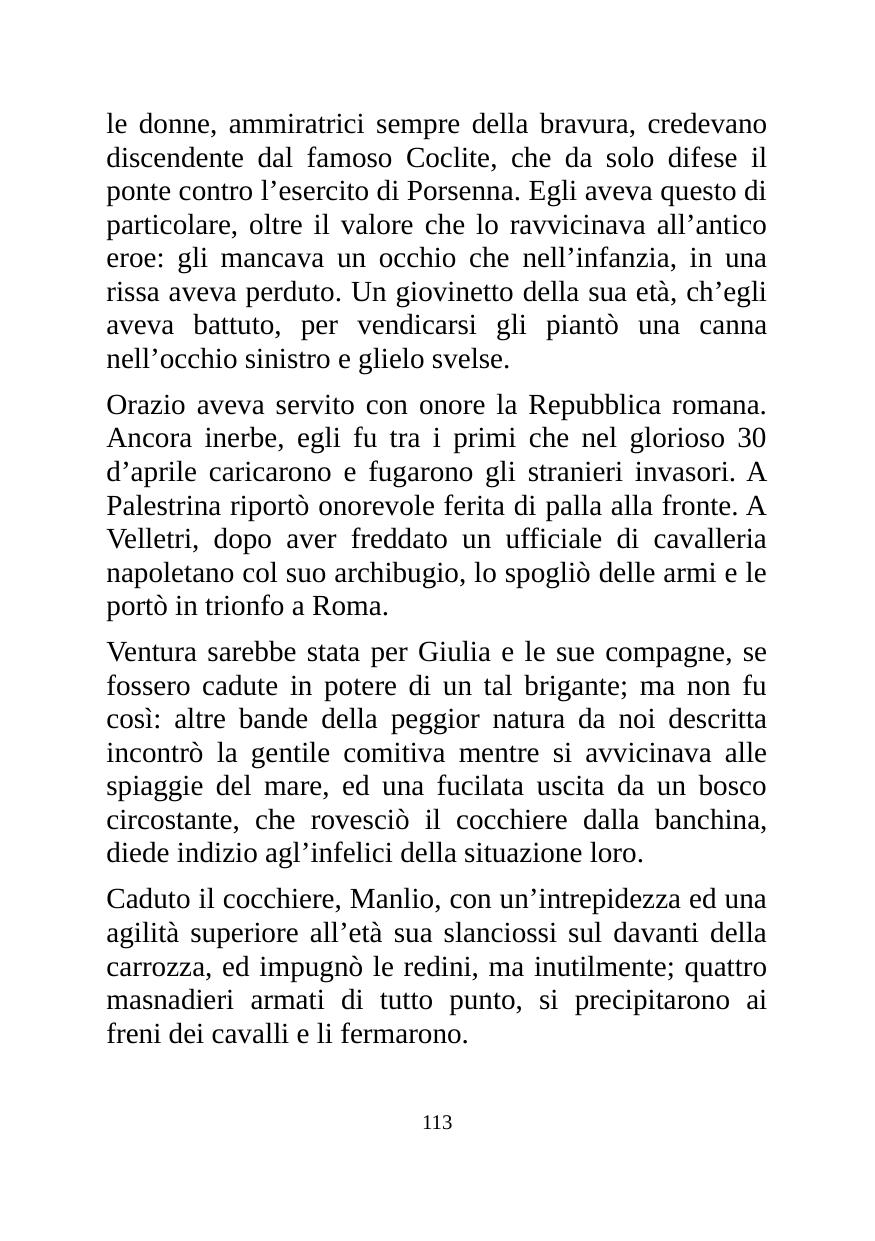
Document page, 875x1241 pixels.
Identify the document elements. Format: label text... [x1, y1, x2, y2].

text le donne, ammiratrici sempre della bravura, credevano discendente dal famoso Coclite, che da solo difese il ponte contro l’esercito di Porsenna. Egli aveva questo di particolare, oltre il valore che lo ravvicinava all’antico eroe: gli mancava un occhio che nell’infanzia, in una rissa aveva perduto. Un giovinetto della sua età, ch’egli aveva battuto, per vendicarsi gli piantò una canna nell’occhio sinistro e glielo svelse. [106, 106, 768, 374]
text Orazio aveva servito con onore la Repubblica romana. Ancora inerbe, egli fu tra i primi che nel glorioso 30 d’aprile caricarono e fugarono gli stranieri invasori. A Palestrina riportò onorevole ferita di palla alla fronte. A Velletri, dopo aver freddato un ufficiale di cavalleria napoletano col suo archibugio, lo spogliò delle armi e le portò in trionfo a Roma. [106, 387, 768, 622]
text Caduto il cocchiere, Manlio, con un’intrepidezza ed una agilità superiore all’età sua slanciossi sul davanti della carrozza, ed impugnò le redini, ma inutilmente; quattro masnadieri armati di tutto punto, si precipitarono ai freni dei cavalli e li fermarono. [106, 882, 768, 1049]
text Ventura sarebbe stata per Giulia e le sue compagne, se fossero cadute in potere di un tal brigante; ma non fu così: altre bande della peggior natura da noi descritta incontrò la gentile comitiva mentre si avvicinava alle spiaggie del mare, ed una fucilata uscita da un bosco circostante, che rovesciò il cocchiere dalla banchina, diede indizio agl’infelici della situazione loro. [106, 634, 768, 869]
